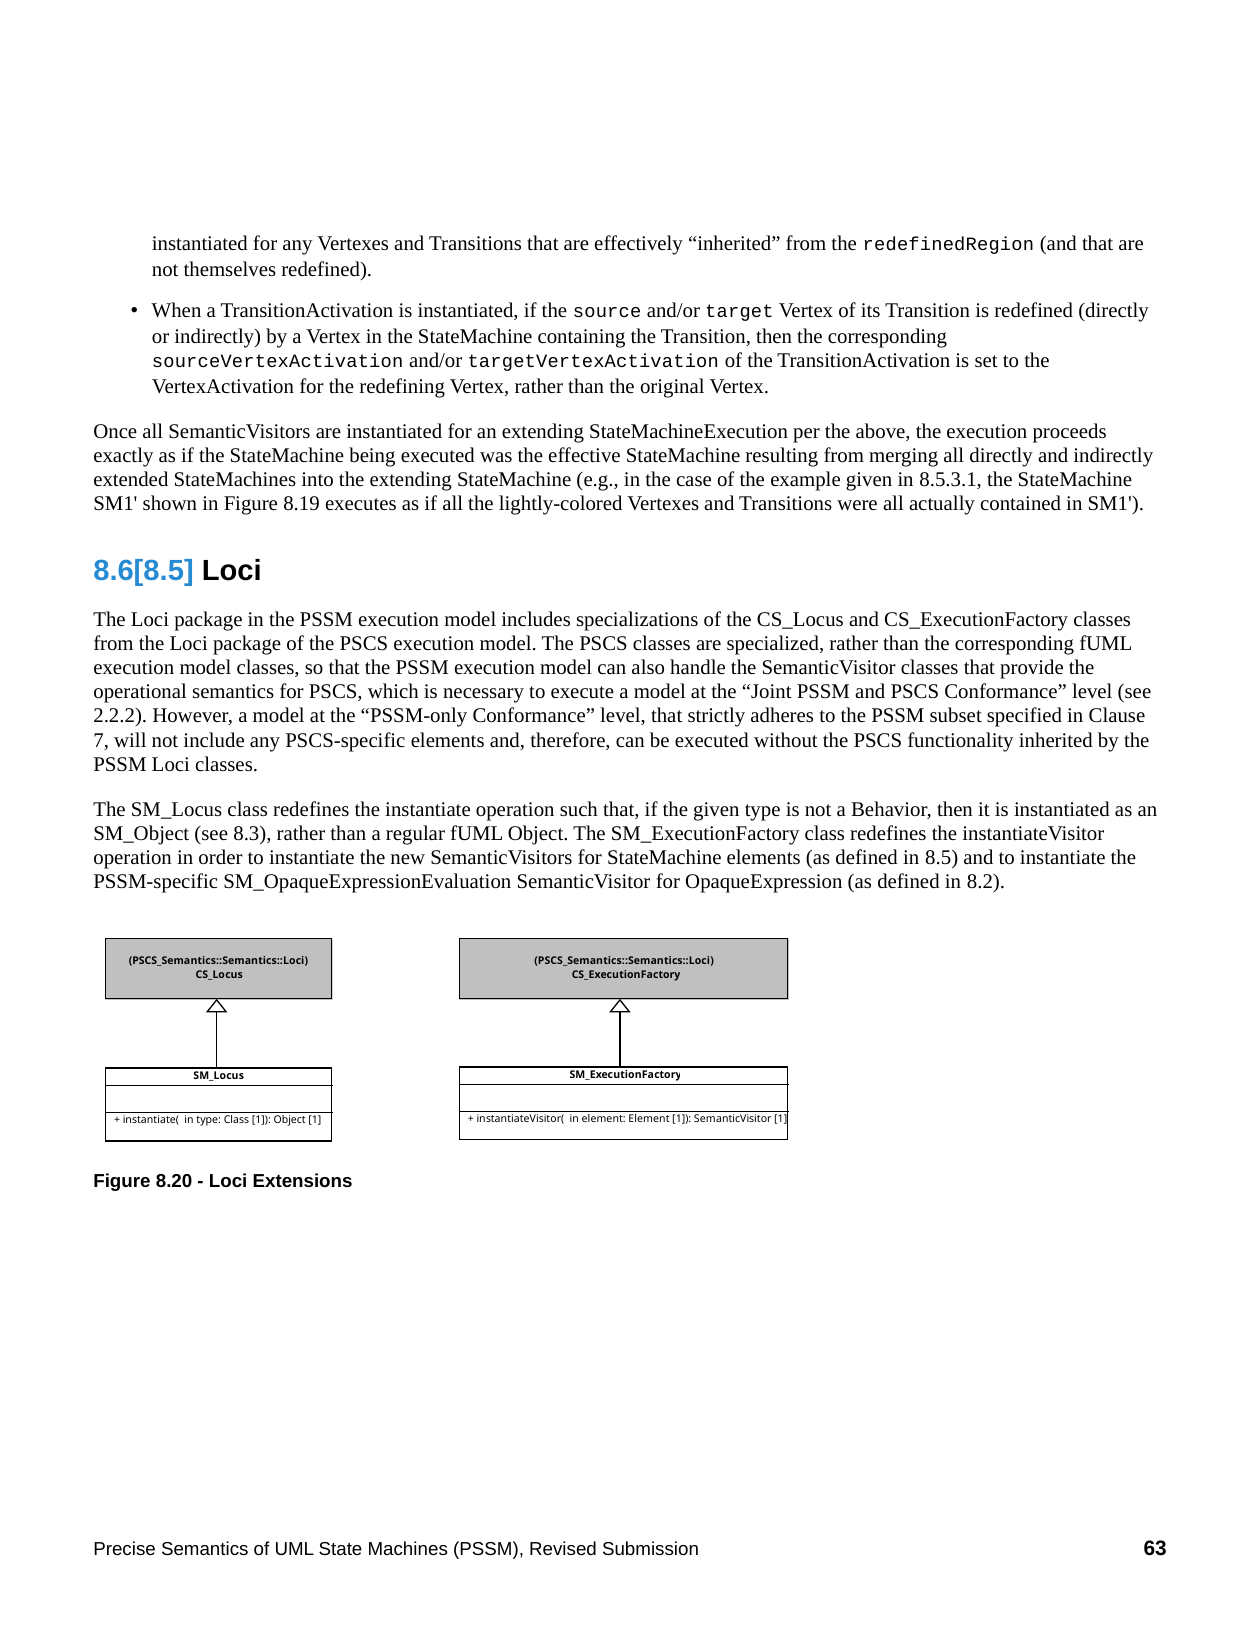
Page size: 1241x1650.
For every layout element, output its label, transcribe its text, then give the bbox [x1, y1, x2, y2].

list instantiated for any Vertexes and Transitions that are effectively “inherited” from the redefinedRegion (and that are not themselves redefined). [131, 231, 1164, 281]
text Once all SemanticVisitors are instantiated for an extending StateMachineExecution per the above, the execution proceeds exactly as if the StateMachine being executed was the effective StateMachine resulting from merging all directly and indirectly extended StateMachines into the extending StateMachine (e.g., in the case of the example given in 8.5.3.1, the StateMachine SM1' shown in Figure 8.19 executes as if all the lightly-colored Vertexes and Transitions were all actually contained in SM1'). [93, 419, 1164, 515]
text The Loci package in the PSSM execution model includes specializations of the CS_Locus and CS_ExecutionFactory classes from the Loci package of the PSCS execution model. The PSCS classes are specialized, rather than the corresponding fUML execution model classes, so that the PSSM execution model can also handle the SemanticVisitor classes that provide the operational semantics for PSCS, which is necessary to execute a model at the “Joint PSSM and PSCS Conformance” level (see 2.2.2). However, a model at the “PSSM-only Conformance” level, that strictly adheres to the PSSM subset specified in Clause 7, will not include any PSCS-specific elements and, therefore, can be executed without the PSCS functionality inherited by the PSSM Loci classes. [93, 607, 1164, 776]
text The SM_Locus class redefines the instantiate operation such that, if the given type is not a Behavior, then it is instantiated as an SM_Object (see 8.3), rather than a regular fUML Object. The SM_ExecutionFactory class redefines the instantiateVisitor operation in order to instantiate the new SemanticVisitors for StateMachine elements (as defined in 8.5) and to instantiate the PSSM-specific SM_OpaqueExpressionEvaluation SemanticVisitor for OpaqueExpression (as defined in 8.2). [93, 797, 1164, 893]
text Figure 8.20 - Loci Extensions [93, 1170, 903, 1192]
list When a TransitionActivation is instantiated, if the source and/or target Vertex of its Transition is redefined (directly or indirectly) by a Vertex in the StateMachine containing the Transition, then the corresponding sourceVertexActivation and/or targetVertexActivation of the TransitionActivation is set to the VertexActivation for the redefining Vertex, rather than the original Vertex. [131, 298, 1164, 398]
subtitle Loci [93, 551, 1164, 586]
